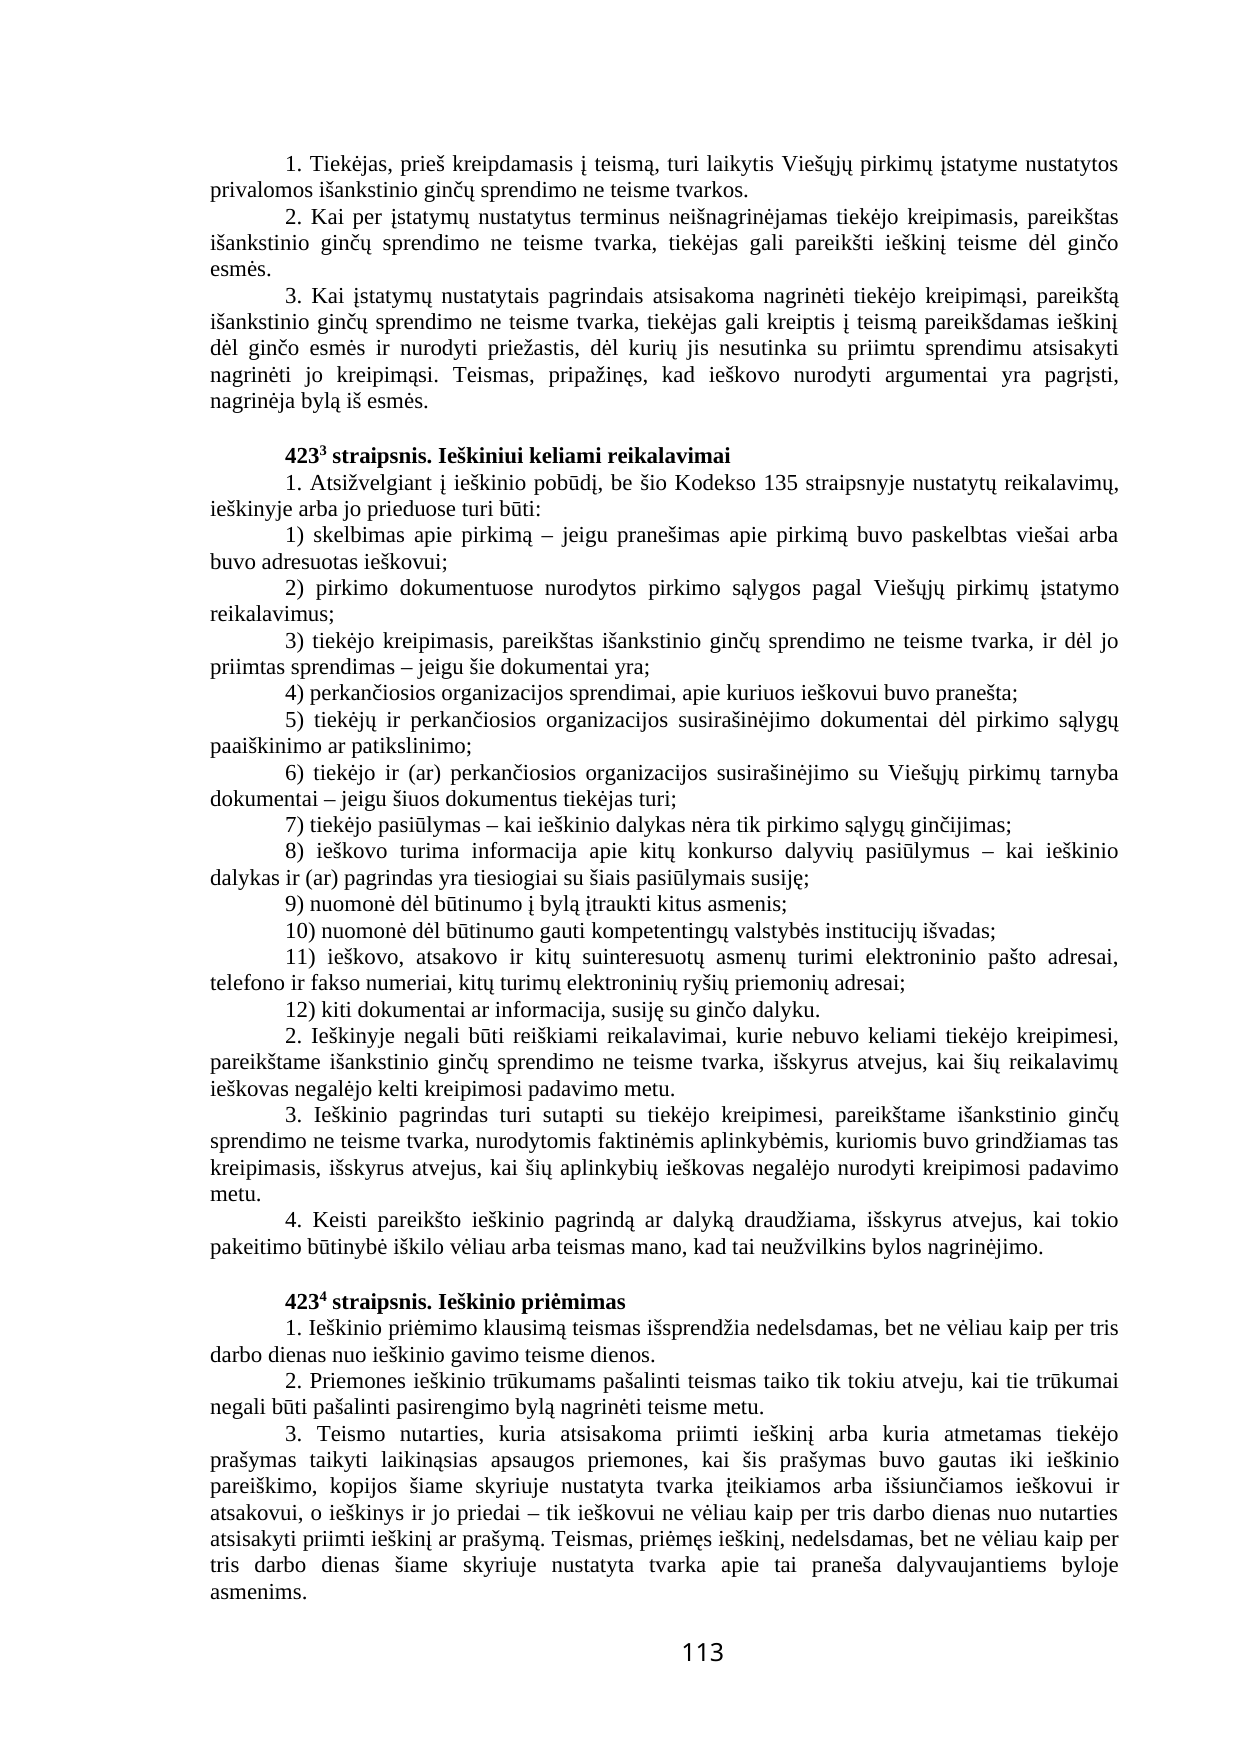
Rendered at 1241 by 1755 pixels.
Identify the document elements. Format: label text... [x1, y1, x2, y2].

text 8) ieškovo turima informacija apie kitų konkurso dalyvių pasiūlymus – kai ieškinio dalykas ir (ar) pagrindas yra tiesiogiai su šiais pasiūlymais susiję; [210, 838, 1120, 890]
text 7) tiekėjo pasiūlymas – kai ieškinio dalykas nėra tik pirkimo sąlygų ginčijimas; [210, 811, 1120, 838]
text 4) perkančiosios organizacijos sprendimai, apie kuriuos ieškovui buvo pranešta; [210, 679, 1120, 706]
text 2. Priemones ieškinio trūkumams pašalinti teismas taiko tik tokiu atveju, kai tie trūkumai negali būti pašalinti pasirengimo bylą nagrinėti teisme metu. [210, 1367, 1120, 1420]
text 4234 straipsnis. Ieškinio priėmimas [210, 1288, 1120, 1314]
text 3. Teismo nutarties, kuria atsisakoma priimti ieškinį arba kuria atmetamas tiekėjo prašymas taikyti laikinąsias apsaugos priemones, kai šis prašymas buvo gautas iki ieškinio pareiškimo, kopijos šiame skyriuje nustatyta tvarka įteikiamos arba išsiunčiamos ieškovui ir atsakovui, o ieškinys ir jo priedai – tik ieškovui ne vėliau kaip per tris darbo dienas nuo nutarties atsisakyti priimti ieškinį ar prašymą. Teismas, priėmęs ieškinį, nedelsdamas, bet ne vėliau kaip per tris darbo dienas šiame skyriuje nustatyta tvarka apie tai praneša dalyvaujantiems byloje asmenims. [210, 1420, 1120, 1604]
text 6) tiekėjo ir (ar) perkančiosios organizacijos susirašinėjimo su Viešųjų pirkimų tarnyba dokumentai – jeigu šiuos dokumentus tiekėjas turi; [210, 758, 1120, 811]
text 4. Keisti pareikšto ieškinio pagrindą ar dalyką draudžiama, išskyrus atvejus, kai tokio pakeitimo būtinybė iškilo vėliau arba teismas mano, kad tai neužvilkins bylos nagrinėjimo. [210, 1207, 1120, 1259]
text 3. Kai įstatymų nustatytais pagrindais atsisakoma nagrinėti tiekėjo kreipimąsi, pareikštą išankstinio ginčų sprendimo ne teisme tvarka, tiekėjas gali kreiptis į teismą pareikšdamas ieškinį dėl ginčo esmės ir nurodyti priežastis, dėl kurių jis nesutinka su priimtu sprendimu atsisakyti nagrinėti jo kreipimąsi. Teismas, pripažinęs, kad ieškovo nurodyti argumentai yra pagrįsti, nagrinėja bylą iš esmės. [210, 282, 1120, 413]
text 10) nuomonė dėl būtinumo gauti kompetentingų valstybės institucijų išvadas; [210, 917, 1120, 943]
text 1. Atsižvelgiant į ieškinio pobūdį, be šio Kodekso 135 straipsnyje nustatytų reikalavimų, ieškinyje arba jo prieduose turi būti: [210, 469, 1120, 521]
text 3. Ieškinio pagrindas turi sutapti su tiekėjo kreipimesi, pareikštame išankstinio ginčų sprendimo ne teisme tvarka, nurodytomis faktinėmis aplinkybėmis, kuriomis buvo grindžiamas tas kreipimasis, išskyrus atvejus, kai šių aplinkybių ieškovas negalėjo nurodyti kreipimosi padavimo metu. [210, 1101, 1120, 1207]
text 9) nuomonė dėl būtinumo į bylą įtraukti kitus asmenis; [210, 890, 1120, 917]
text 5) tiekėjų ir perkančiosios organizacijos susirašinėjimo dokumentai dėl pirkimo sąlygų paaiškinimo ar patikslinimo; [210, 706, 1120, 758]
text 2. Ieškinyje negali būti reiškiami reikalavimai, kurie nebuvo keliami tiekėjo kreipimesi, pareikštame išankstinio ginčų sprendimo ne teisme tvarka, išskyrus atvejus, kai šių reikalavimų ieškovas negalėjo kelti kreipimosi padavimo metu. [210, 1022, 1120, 1101]
text 12) kiti dokumentai ar informacija, susiję su ginčo dalyku. [210, 996, 1120, 1022]
text 1) skelbimas apie pirkimą – jeigu pranešimas apie pirkimą buvo paskelbtas viešai arba buvo adresuotas ieškovui; [210, 521, 1120, 574]
text 1. Ieškinio priėmimo klausimą teismas išsprendžia nedelsdamas, bet ne vėliau kaip per tris darbo dienas nuo ieškinio gavimo teisme dienos. [210, 1314, 1120, 1367]
text 2. Kai per įstatymų nustatytus terminus neišnagrinėjamas tiekėjo kreipimasis, pareikštas išankstinio ginčų sprendimo ne teisme tvarka, tiekėjas gali pareikšti ieškinį teisme dėl ginčo esmės. [210, 203, 1120, 282]
text 2) pirkimo dokumentuose nurodytos pirkimo sąlygos pagal Viešųjų pirkimų įstatymo reikalavimus; [210, 574, 1120, 627]
text 4233 straipsnis. Ieškiniui keliami reikalavimai [210, 442, 1120, 469]
text 3) tiekėjo kreipimasis, pareikštas išankstinio ginčų sprendimo ne teisme tvarka, ir dėl jo priimtas sprendimas – jeigu šie dokumentai yra; [210, 627, 1120, 679]
text 1. Tiekėjas, prieš kreipdamasis į teismą, turi laikytis Viešųjų pirkimų įstatyme nustatytos privalomos išankstinio ginčų sprendimo ne teisme tvarkos. [210, 150, 1120, 203]
text 11) ieškovo, atsakovo ir kitų suinteresuotų asmenų turimi elektroninio pašto adresai, telefono ir fakso numeriai, kitų turimų elektroninių ryšių priemonių adresai; [210, 943, 1120, 996]
